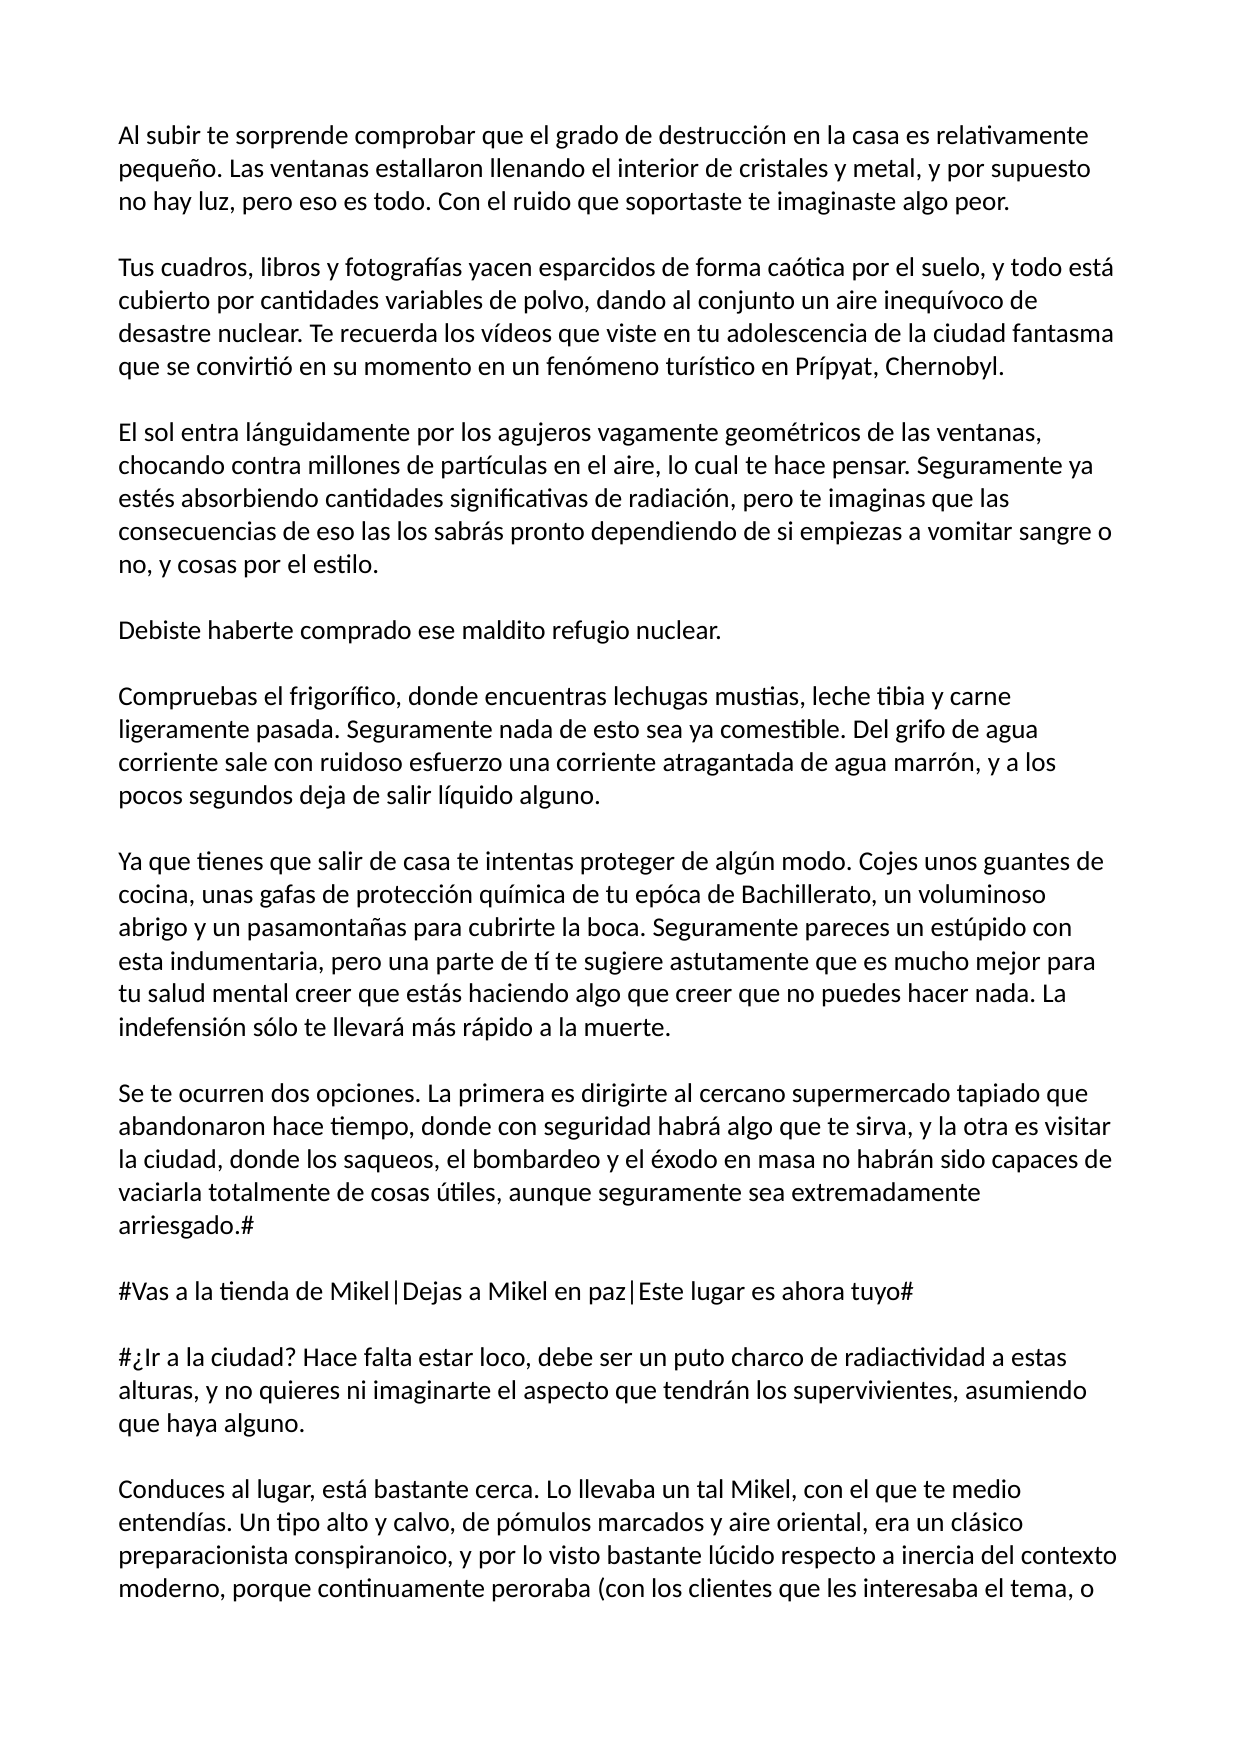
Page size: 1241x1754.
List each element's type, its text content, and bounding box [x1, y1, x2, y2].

text Se te ocurren dos opciones. La primera es dirigirte al cercano supermercado tapiado que abandonaron hace tiempo, donde con seguridad habrá algo que te sirva, y la otra es visitar la ciudad, donde los saqueos, el bombardeo y el éxodo en masa no habrán sido capaces de vaciarla totalmente de cosas útiles, aunque seguramente sea extremadamente arriesgado.# [118, 1076, 1122, 1241]
text Debiste haberte comprado ese maldito refugio nuclear. [118, 613, 1122, 646]
text El sol entra lánguidamente por los agujeros vagamente geométricos de las ventanas, chocando contra millones de partículas en el aire, lo cual te hace pensar. Seguramente ya estés absorbiendo cantidades significativas de radiación, pero te imaginas que las consecuencias de eso las los sabrás pronto dependiendo de si empiezas a vomitar sangre o no, y cosas por el estilo. [118, 415, 1122, 580]
text Tus cuadros, libros y fotografías yacen esparcidos de forma caótica por el suelo, y todo está cubierto por cantidades variables de polvo, dando al conjunto un aire inequívoco de desastre nuclear. Te recuerda los vídeos que viste en tu adolescencia de la ciudad fantasma que se convirtió en su momento en un fenómeno turístico en Prípyat, Chernobyl. [118, 250, 1122, 382]
text #¿Ir a la ciudad? Hace falta estar loco, debe ser un puto charco de radiactividad a estas alturas, y no quieres ni imaginarte el aspecto que tendrán los supervivientes, asumiendo que haya alguno. [118, 1340, 1122, 1439]
text Al subir te sorprende comprobar que el grado de destrucción en la casa es relativamente pequeño. Las ventanas estallaron llenando el interior de cristales y metal, y por supuesto no hay luz, pero eso es todo. Con el ruido que soportaste te imaginaste algo peor. [118, 118, 1122, 217]
text #Vas a la tienda de Mikel|Dejas a Mikel en paz|Este lugar es ahora tuyo# [118, 1274, 1122, 1307]
text Compruebas el frigorífico, donde encuentras lechugas mustias, leche tibia y carne ligeramente pasada. Seguramente nada de esto sea ya comestible. Del grifo de agua corriente sale con ruidoso esfuerzo una corriente atragantada de agua marrón, y a los pocos segundos deja de salir líquido alguno. [118, 679, 1122, 812]
text Conduces al lugar, está bastante cerca. Lo llevaba un tal Mikel, con el que te medio entendías. Un tipo alto y calvo, de pómulos marcados y aire oriental, era un clásico preparacionista conspiranoico, y por lo visto bastante lúcido respecto a inercia del contexto moderno, porque continuamente peroraba (con los clientes que les interesaba el tema, o [118, 1472, 1122, 1604]
text Ya que tienes que salir de casa te intentas proteger de algún modo. Cojes unos guantes de cocina, unas gafas de protección química de tu epóca de Bachillerato, un voluminoso abrigo y un pasamontañas para cubrirte la boca. Seguramente pareces un estúpido con esta indumentaria, pero una parte de tí te sugiere astutamente que es mucho mejor para tu salud mental creer que estás haciendo algo que creer que no puedes hacer nada. La indefensión sólo te llevará más rápido a la muerte. [118, 844, 1122, 1043]
